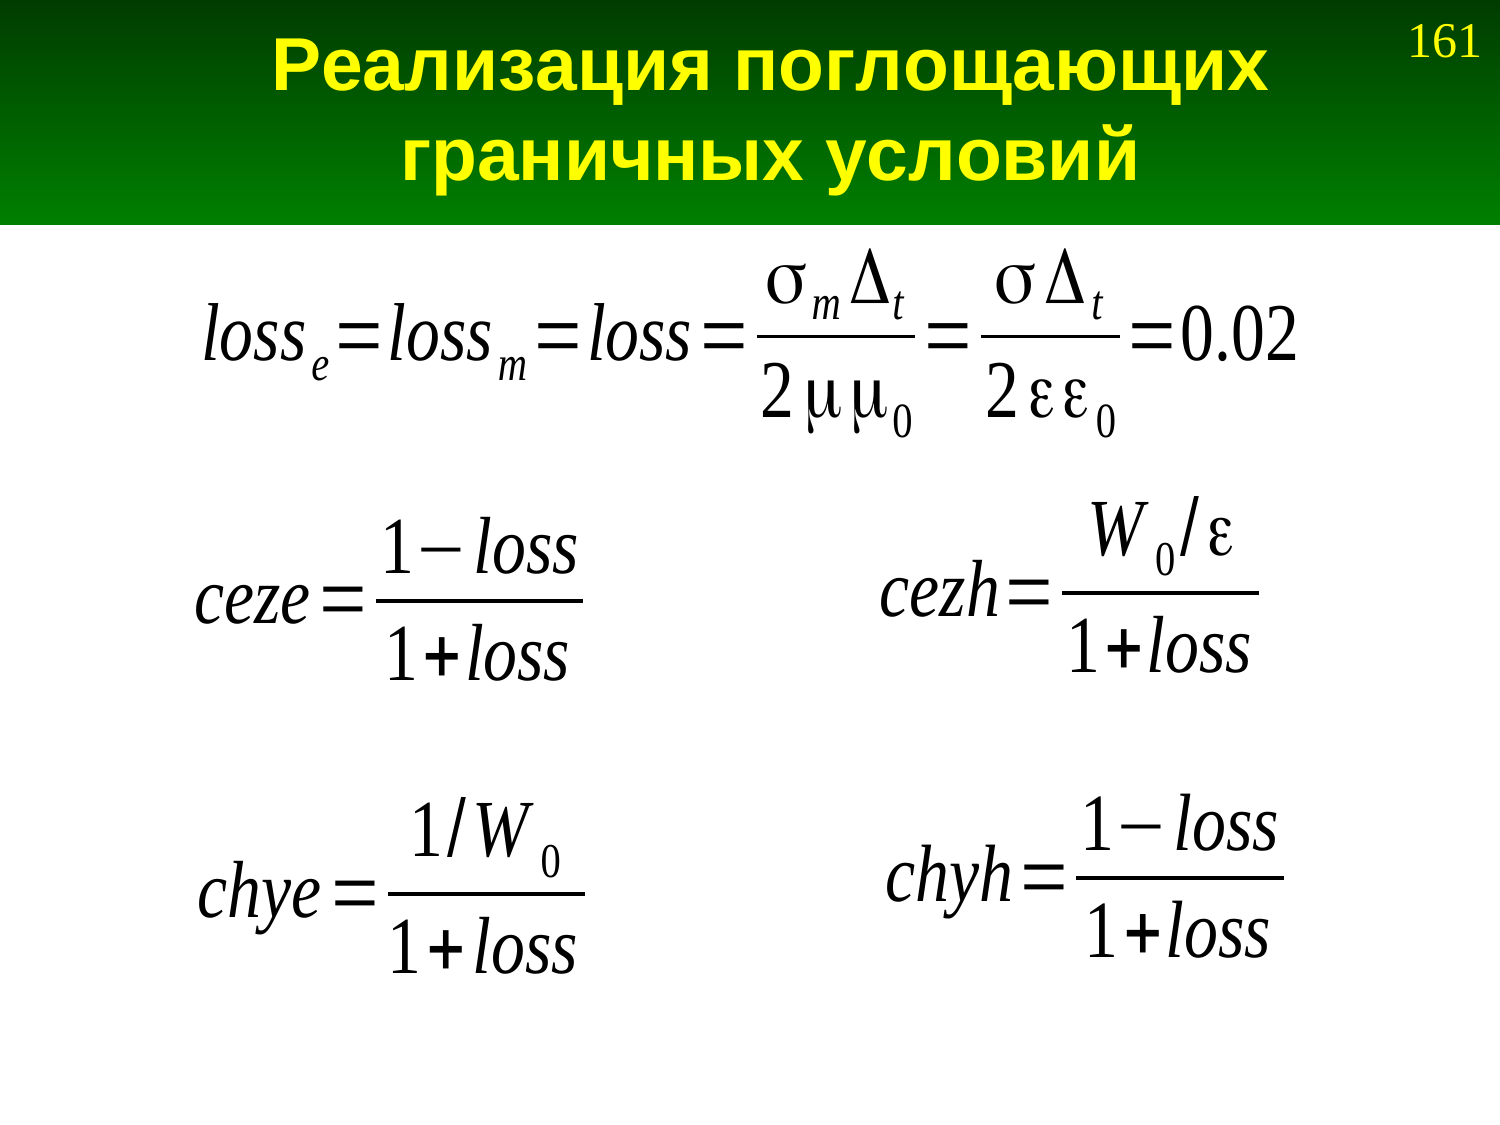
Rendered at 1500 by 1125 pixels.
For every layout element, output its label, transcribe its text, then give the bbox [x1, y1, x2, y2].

chart [180, 785, 603, 993]
chart [177, 502, 602, 697]
chart [184, 241, 1316, 447]
chart [862, 484, 1279, 691]
chart [868, 779, 1303, 974]
title Реализация поглощающих граничных условий [100, 7, 1441, 204]
